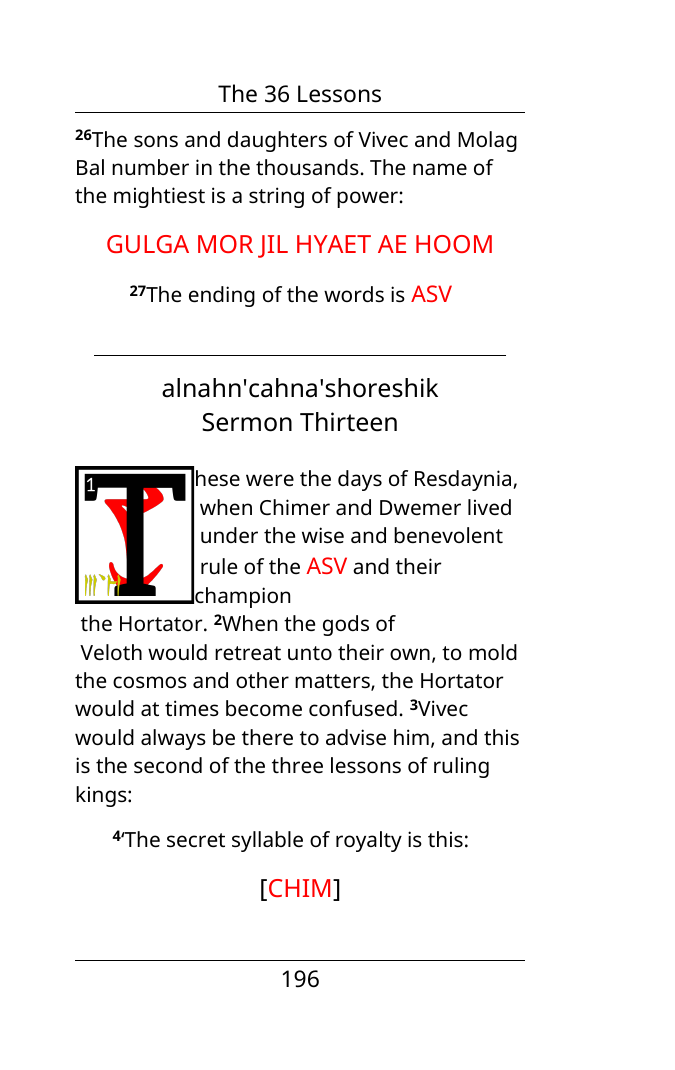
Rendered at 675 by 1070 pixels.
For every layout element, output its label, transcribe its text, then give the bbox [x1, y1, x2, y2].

text 27The ending of the words is ASV [75, 278, 506, 309]
text 4‘The secret syllable of royalty is this: [112, 825, 487, 854]
text Sermon Thirteen [75, 405, 525, 439]
text the Hortator. 2When the gods of [75, 609, 525, 638]
text alnahn'cahna'shoreshik [75, 371, 525, 405]
text [CHIM] [75, 871, 525, 905]
text when Chimer and Dwemer lived [195, 493, 525, 521]
picture [75, 466, 195, 604]
text 26The sons and daughters of Vivec and Molag Bal number in the thousands. The name of the mightiest is a string of power: [75, 125, 525, 210]
text under the wise and benevolent [195, 521, 525, 549]
text Veloth would retreat unto their own, to mold the cosmos and other matters, the Hortator would at times become confused. 3Vivec would always be there to advise him, and this is the second of the three lessons of ruling kings: [75, 638, 525, 808]
text GULGA MOR JIL HYAET AE HOOM [75, 227, 525, 261]
text hese were the days of Resdaynia, [75, 464, 525, 493]
text rule of the ASV and their champion [75, 549, 525, 609]
